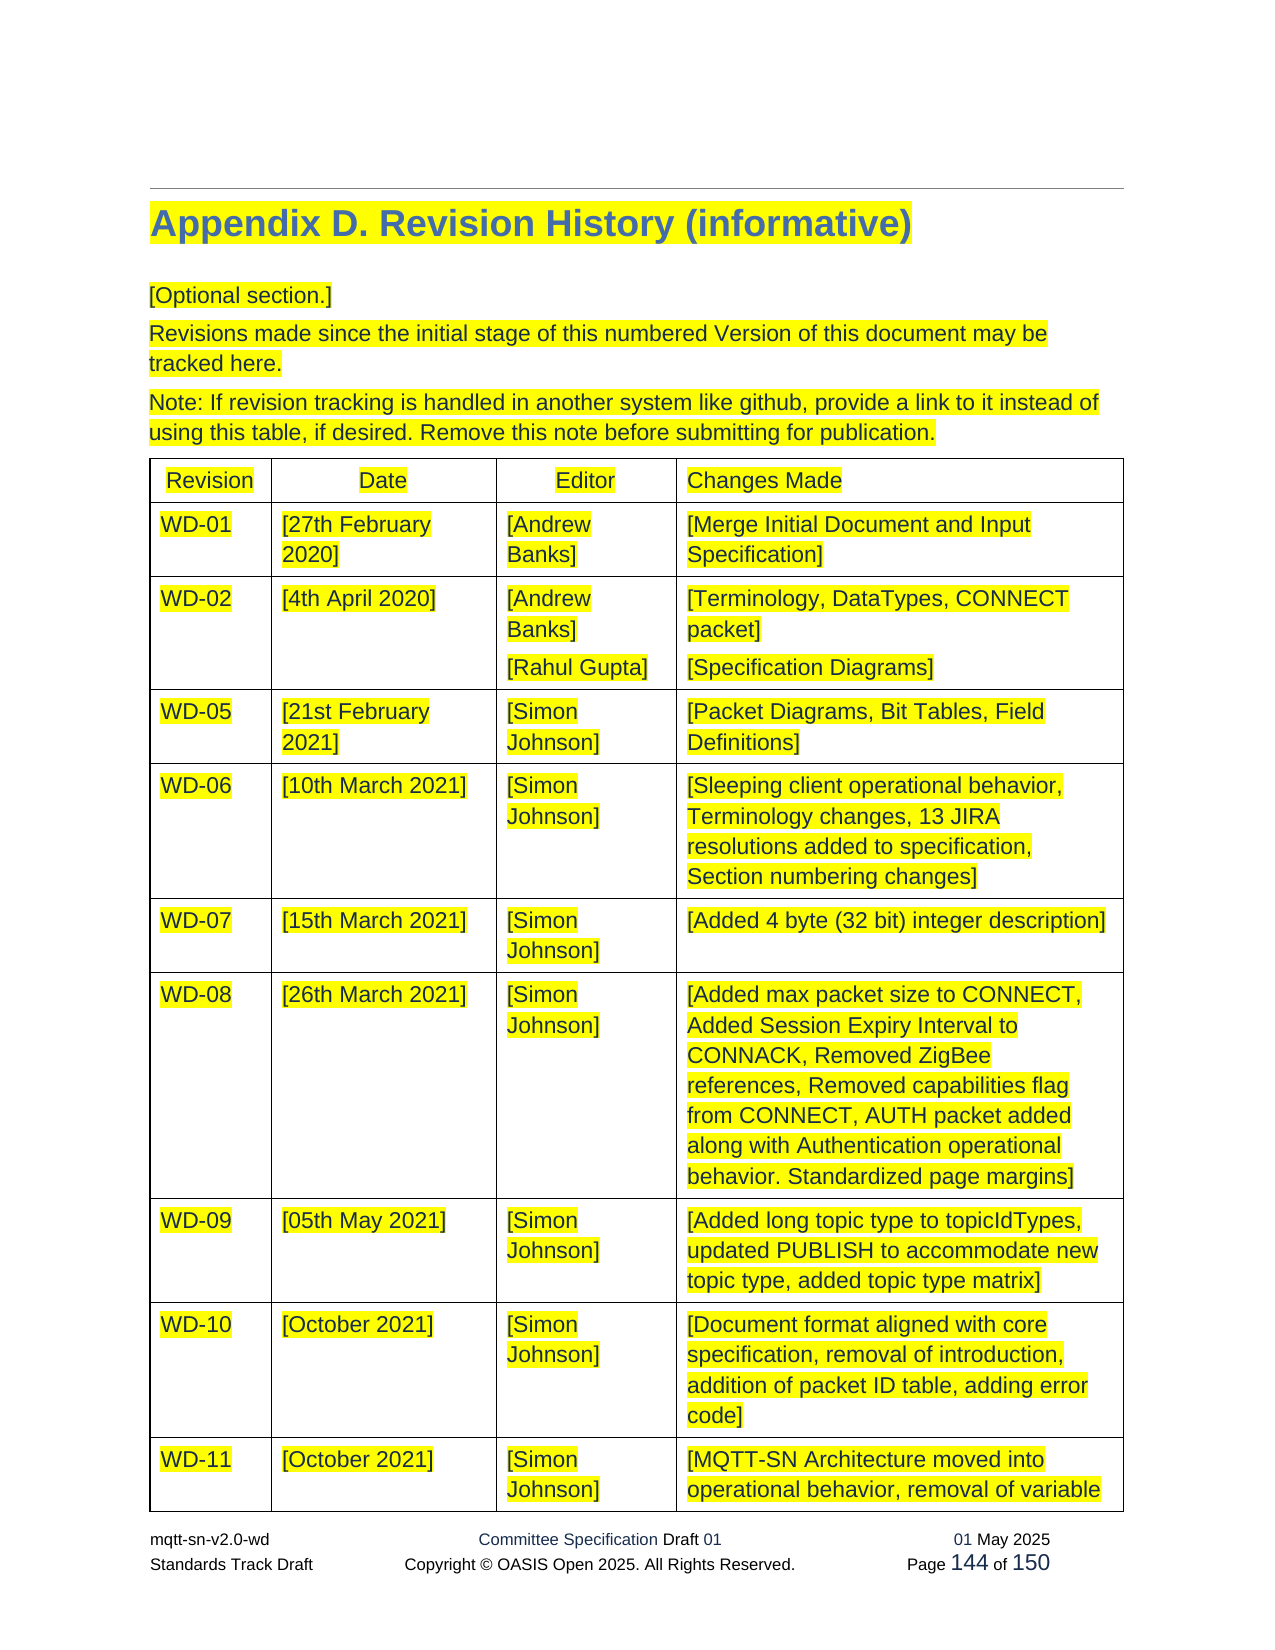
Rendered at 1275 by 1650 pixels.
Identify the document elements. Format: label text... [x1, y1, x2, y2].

table_cell [Sleeping client operational behavior, Terminology changes, 13 JIRA resolutions added to specification, Section numbering changes] [677, 764, 1123, 898]
table_cell WD-11 [151, 1438, 271, 1511]
table_cell [Andrew Banks] [497, 503, 676, 576]
table_cell [Added 4 byte (32 bit) integer description] [677, 899, 1123, 972]
table_cell WD-06 [151, 764, 271, 898]
table_cell [October 2021] [272, 1303, 496, 1437]
table_cell [Simon Johnson] [497, 764, 676, 898]
table_cell WD-02 [151, 577, 271, 689]
table_cell [21st February 2021] [272, 690, 496, 763]
table_cell [Merge Initial Document and Input Specification] [677, 503, 1123, 576]
table_cell [Document format aligned with core specification, removal of introduction, addition of packet ID table, adding error code] [677, 1303, 1123, 1437]
table_cell [Simon Johnson] [497, 899, 676, 972]
table_header Changes Made [677, 459, 1123, 502]
table_cell [Added max packet size to CONNECT, Added Session Expiry Interval to CONNACK, Removed ZigBee references, Removed capabilities flag from CONNECT, AUTH packet added along with Authentication operational behavior. Standardized page margins] [677, 973, 1123, 1197]
table_cell [Packet Diagrams, Bit Tables, Field Definitions] [677, 690, 1123, 763]
table_cell WD-01 [151, 503, 271, 576]
text [Optional section.] [148, 282, 1124, 308]
table_cell [10th March 2021] [272, 764, 496, 898]
table_cell [26th March 2021] [272, 973, 496, 1197]
table_cell [15th March 2021] [272, 899, 496, 972]
table_cell WD-09 [151, 1199, 271, 1302]
table_header Date [272, 459, 496, 502]
table_cell [Simon Johnson] [497, 973, 676, 1197]
table_cell [Added long topic type to topicIdTypes, updated PUBLISH to accommodate new topic type, added topic type matrix] [677, 1199, 1123, 1302]
table_cell [4th April 2020] [272, 577, 496, 689]
table_cell [MQTT-SN Architecture moved into operational behavior, removal of variable [677, 1438, 1123, 1511]
subtitle Appendix D. Revision History (informative) [150, 189, 1124, 244]
text Note: If revision tracking is handled in another system like github, provide a link to it instead of using this table, if desired. Remove this note before submitting for publication. [148, 389, 1124, 446]
table_cell WD-05 [151, 690, 271, 763]
table_cell [Simon Johnson] [497, 1303, 676, 1437]
text Revisions made since the initial stage of this numbered Version of this document may be tracked here. [148, 320, 1124, 377]
table_cell [Simon Johnson] [497, 690, 676, 763]
table_header Editor [497, 459, 676, 502]
table_header Revision [151, 459, 271, 502]
table_cell [October 2021] [272, 1438, 496, 1511]
table_cell [05th May 2021] [272, 1199, 496, 1302]
table_cell [Andrew Banks] [Rahul Gupta] [497, 577, 676, 689]
table_cell [Terminology, DataTypes, CONNECT packet] [Specification Diagrams] [677, 577, 1123, 689]
table_cell [27th February 2020] [272, 503, 496, 576]
table_cell WD-10 [151, 1303, 271, 1437]
table_cell WD-08 [151, 973, 271, 1197]
table_cell [Simon Johnson] [497, 1199, 676, 1302]
table_cell WD-07 [151, 899, 271, 972]
table_cell [Simon Johnson] [497, 1438, 676, 1511]
